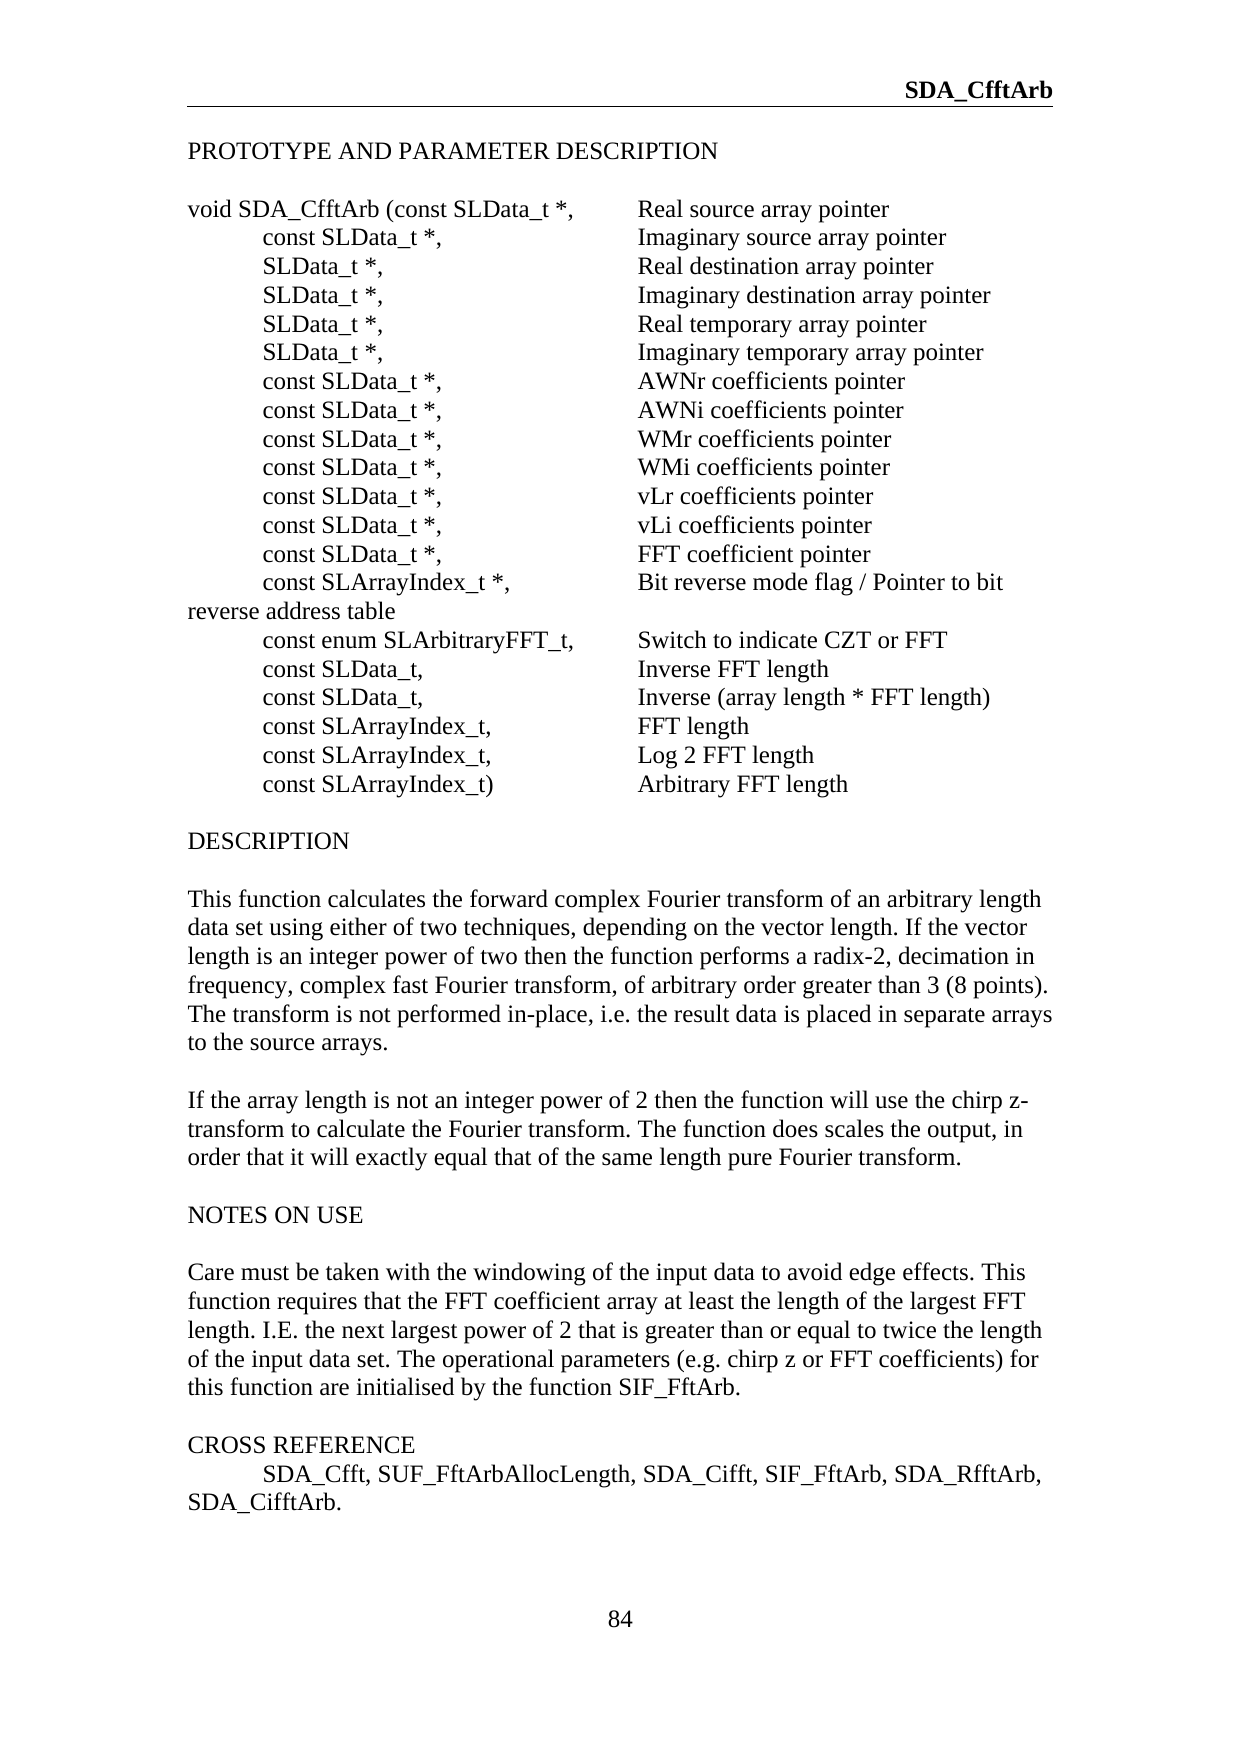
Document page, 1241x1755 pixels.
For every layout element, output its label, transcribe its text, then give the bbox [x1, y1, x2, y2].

text const SLData_t *, WMr coefficients pointer [187, 424, 1053, 452]
text CROSS REFERENCE [187, 1430, 1053, 1459]
text PROTOTYPE AND PARAMETER DESCRIPTION [187, 136, 1053, 165]
text This function calculates the forward complex Fourier transform of an arbitrary length data set using either of two techniques, depending on the vector length. If the vector length is an integer power of two then the function performs a radix-2, decimation in frequency, complex fast Fourier transform, of arbitrary order greater than 3 (8 points). The transform is not performed in-place, i.e. the result data is placed in separate arrays to the source arrays. [187, 884, 1053, 1056]
text SLData_t *, Imaginary destination array pointer [187, 280, 1053, 309]
text const SLArrayIndex_t, FFT length [187, 711, 1053, 740]
text const SLData_t *, Imaginary source array pointer [187, 222, 1053, 251]
text const SLData_t *, WMi coefficients pointer [187, 452, 1053, 481]
text const SLData_t, Inverse FFT length [187, 654, 1053, 682]
text const SLData_t *, vLr coefficients pointer [187, 481, 1053, 510]
text Care must be taken with the windowing of the input data to avoid edge effects. This function requires that the FFT coefficient array at least the length of the largest FFT length. I.E. the next largest power of 2 that is greater than or equal to twice the length of the input data set. The operational parameters (e.g. chirp z or FFT coefficients) for this function are initialised by the function SIF_FftArb. [187, 1257, 1053, 1401]
text const SLData_t *, vLi coefficients pointer [187, 510, 1053, 539]
text SDA_Cfft, SUF_FftArbAllocLength, SDA_Cifft, SIF_FftArb, SDA_RfftArb, SDA_CifftArb. [187, 1459, 1053, 1516]
text DESCRIPTION [187, 826, 1053, 855]
text const SLArrayIndex_t *, Bit reverse mode flag / Pointer to bit reverse address table [187, 567, 1053, 625]
text SLData_t *, Real destination array pointer [187, 251, 1053, 280]
text NOTES ON USE [187, 1200, 1053, 1229]
text const SLData_t *, AWNi coefficients pointer [187, 395, 1053, 424]
subtitle SDA_CfftArb [187, 75, 1053, 106]
text const SLData_t *, AWNr coefficients pointer [187, 366, 1053, 395]
text const SLArrayIndex_t) Arbitrary FFT length [187, 769, 1053, 797]
text const SLData_t *, FFT coefficient pointer [187, 539, 1053, 567]
text SLData_t *, Imaginary temporary array pointer [187, 337, 1053, 366]
text If the array length is not an integer power of 2 then the function will use the chirp z-transform to calculate the Fourier transform. The function does scales the output, in order that it will exactly equal that of the same length pure Fourier transform. [187, 1085, 1053, 1171]
text SLData_t *, Real temporary array pointer [187, 309, 1053, 337]
text const SLArrayIndex_t, Log 2 FFT length [187, 740, 1053, 769]
text void SDA_CfftArb (const SLData_t *, Real source array pointer [187, 194, 1053, 222]
text const SLData_t, Inverse (array length * FFT length) [187, 682, 1053, 711]
text const enum SLArbitraryFFT_t, Switch to indicate CZT or FFT [187, 625, 1053, 654]
